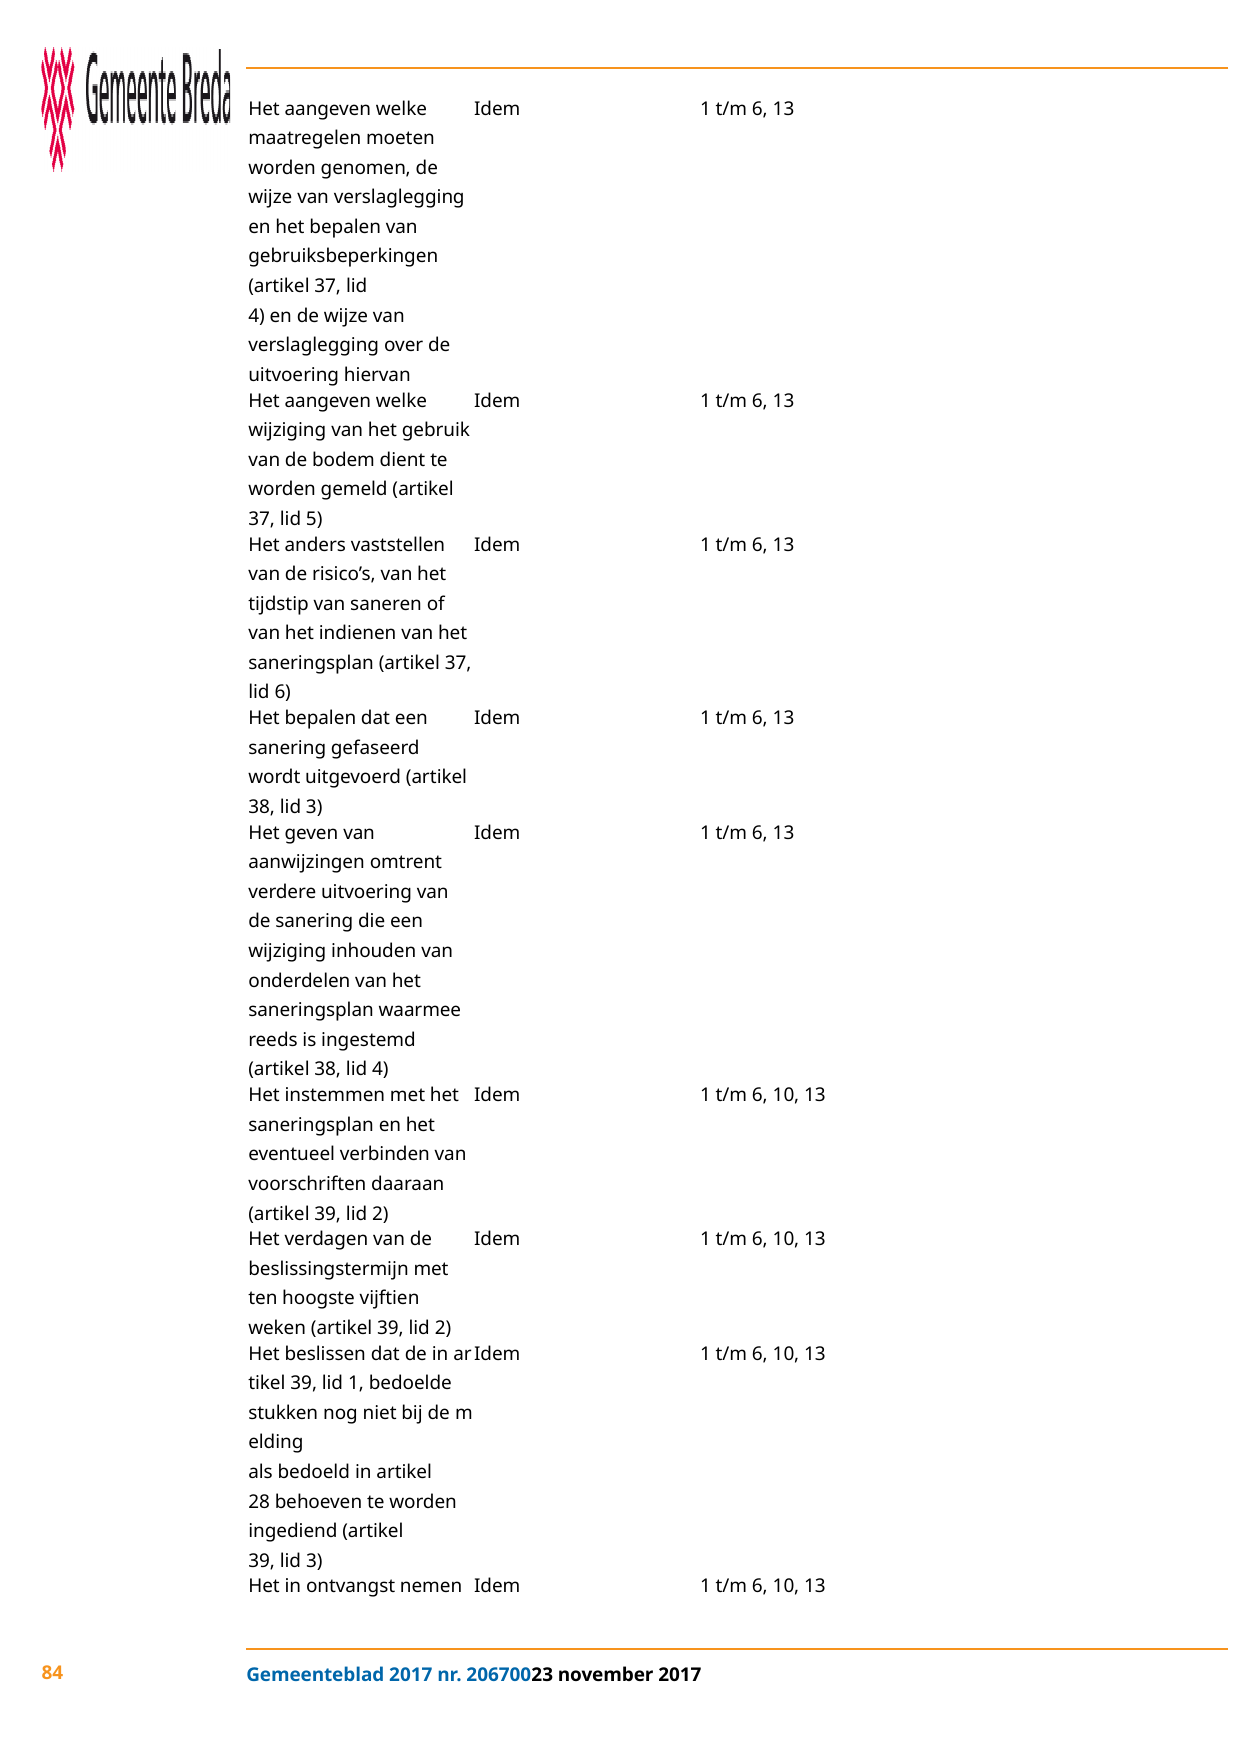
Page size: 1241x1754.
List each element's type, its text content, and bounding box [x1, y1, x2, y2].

table_cell 1 t/m 6, 13 [700, 819, 926, 1081]
table_cell Idem [474, 95, 700, 387]
table_cell Het aangeven welke wijziging van het gebruik van de bodem dient te worden gemeld (artikel 37, lid 5) [248, 387, 474, 531]
table_cell [926, 1573, 1152, 1598]
table_cell [926, 1225, 1152, 1340]
table_cell Idem [474, 1081, 700, 1225]
table_cell 1 t/m 6, 13 [700, 95, 926, 387]
table_cell Idem [474, 1340, 700, 1573]
table_cell 1 t/m 6, 13 [700, 387, 926, 531]
table_cell 1 t/m 6, 13 [700, 705, 926, 819]
table_cell 1 t/m 6, 10, 13 [700, 1081, 926, 1225]
table_cell [926, 1340, 1152, 1573]
table_cell Idem [474, 705, 700, 819]
table_cell Het verdagen van de beslissingstermijn met ten hoogste vijftien weken (artikel 39, lid 2) [248, 1225, 474, 1340]
table_cell 1 t/m 6, 10, 13 [700, 1573, 926, 1598]
table_cell Idem [474, 819, 700, 1081]
table_cell [926, 1081, 1152, 1225]
picture [41, 47, 231, 172]
table_cell Het bepalen dat een sanering gefaseerd wordt uitgevoerd (artikel 38, lid 3) [248, 705, 474, 819]
table_cell Idem [474, 531, 700, 704]
table_cell Idem [474, 387, 700, 531]
table_cell [926, 819, 1152, 1081]
table_cell Idem [474, 1225, 700, 1340]
table_cell [926, 531, 1152, 704]
table_cell Het in ontvangst nemen [248, 1573, 474, 1598]
table_cell Het aangeven welke maatregelen moeten worden genomen, de wijze van verslaglegging en het bepalen van gebruiksbeperkingen (artikel 37, lid 4) en de wijze van verslaglegging over de uitvoering hiervan [248, 95, 474, 387]
table_cell Het geven van aanwijzingen omtrent verdere uitvoering van de sanering die een wijziging inhouden van onderdelen van het saneringsplan waarmee reeds is ingestemd (artikel 38, lid 4) [248, 819, 474, 1081]
table_cell [926, 95, 1152, 387]
table_cell Het beslissen dat de in artikel 39, lid 1, bedoelde stukken nog niet bij de melding als bedoeld in artikel 28 behoeven te worden ingediend (artikel 39, lid 3) [248, 1340, 474, 1573]
table_cell Het anders vaststellen van de risico’s, van het tijdstip van saneren of van het indienen van het saneringsplan (artikel 37, lid 6) [248, 531, 474, 704]
table_cell 1 t/m 6, 10, 13 [700, 1340, 926, 1573]
table_cell Idem [474, 1573, 700, 1598]
table_cell 1 t/m 6, 13 [700, 531, 926, 704]
table_cell Het instemmen met het saneringsplan en het eventueel verbinden van voorschriften daaraan (artikel 39, lid 2) [248, 1081, 474, 1225]
table_cell [926, 705, 1152, 819]
table_cell 1 t/m 6, 10, 13 [700, 1225, 926, 1340]
table_cell [926, 387, 1152, 531]
